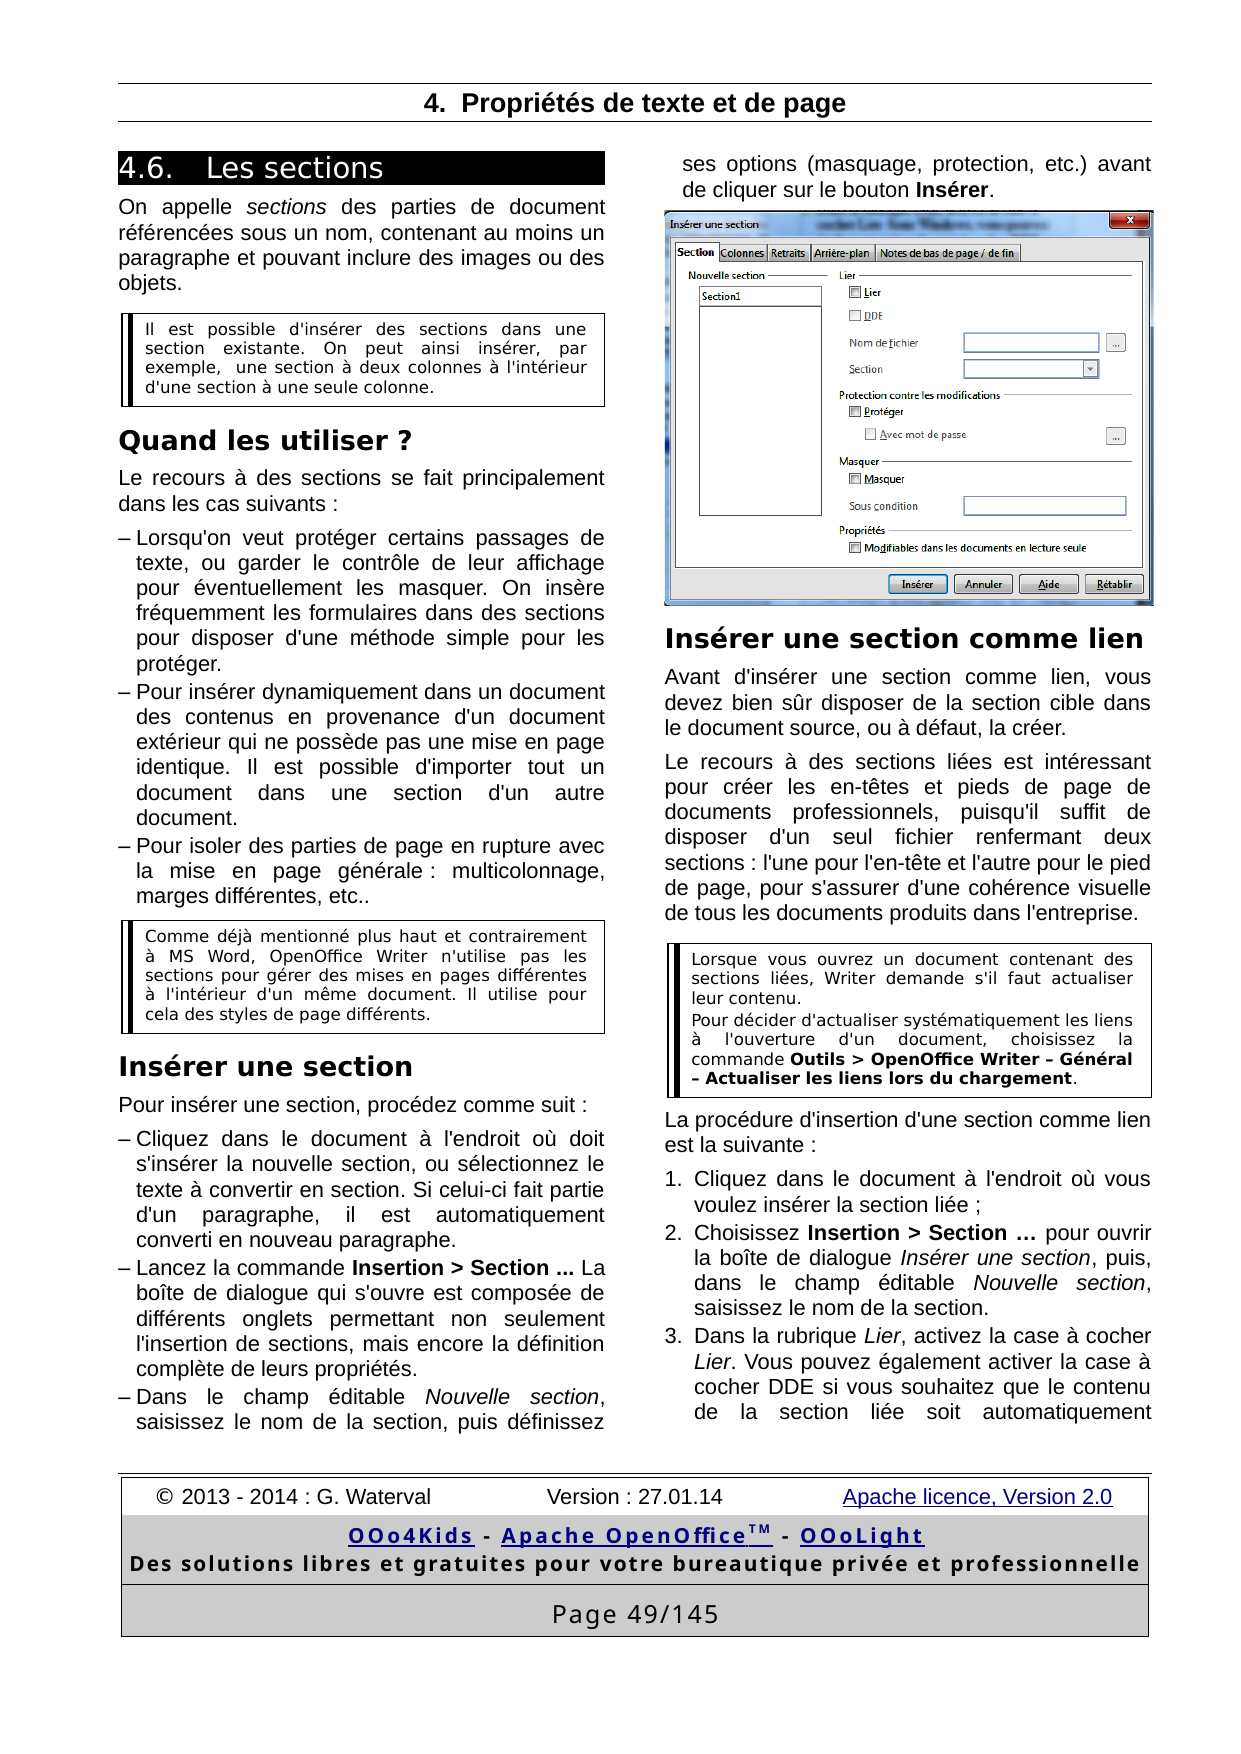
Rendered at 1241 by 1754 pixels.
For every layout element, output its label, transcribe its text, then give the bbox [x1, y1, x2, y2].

list ses options (masquage, protection, etc.) avant de cliquer sur le bouton Insérer. [664, 151, 1152, 202]
text Le recours à des sections se fait principalement dans les cas suivants : [118, 465, 605, 516]
text Le recours à des sections liées est intéressant pour créer les en-têtes et pieds de page de documents professionnels, puisqu'il suffit de disposer d'un seul fichier renfermant deux sections : l'une pour l'en-tête et l'autre pour le pied de page, pour s'assurer d'une cohérence visuelle de tous les documents produits dans l'entreprise. [664, 749, 1152, 925]
subtitle Les sections [118, 151, 605, 185]
table_header Comme déjà mentionné plus haut et contrairement à MS Word, OpenOffice Writer n'utilise pas les sections pour gérer des mises en pages différentes à l'intérieur d'un même document. Il utilise pour cela des styles de page différents. [133, 921, 604, 1033]
text On appelle sections des parties de document référencées sous un nom, contenant au moins un paragraphe et pouvant inclure des images ou des objets. [118, 194, 605, 295]
subtitle Insérer une section [118, 1052, 605, 1083]
subtitle Quand les utiliser ? [118, 425, 605, 456]
text Avant d'insérer une section comme lien, vous devez bien sûr disposer de la section cible dans le document source, ou à défaut, la créer. [664, 664, 1152, 740]
text La procédure d'insertion d'une section comme lien est la suivante : [664, 1107, 1152, 1157]
subtitle Insérer une section comme lien [664, 624, 1152, 655]
list Choisissez Insertion > Section … pour ouvrir la boîte de dialogue Insérer une section, puis, dans le champ éditable Nouvelle section, saisissez le nom de la section. [664, 1220, 1152, 1321]
list Dans le champ éditable Nouvelle section, saisissez le nom de la section, puis définissez [118, 1384, 605, 1434]
list Cliquez dans le document à l'endroit où vous voulez insérer la section liée ; [664, 1166, 1152, 1217]
list Pour insérer dynamiquement dans un document des contenus en provenance d'un document extérieur qui ne possède pas une mise en page identique. Il est possible d'importer tout un document dans une section d'un autre document. [118, 679, 605, 830]
list Lancez la commande Insertion > Section ... La boîte de dialogue qui s'ouvre est composée de différents onglets permettant non seulement l'insertion de sections, mais encore la définition complète de leurs propriétés. [118, 1255, 605, 1381]
list Cliquez dans le document à l'endroit où doit s'insérer la nouvelle section, ou sélectionnez le texte à convertir en section. Si celui-ci fait partie d'un paragraphe, il est automatiquement converti en nouveau paragraphe. [118, 1126, 605, 1252]
text Pour insérer une section, procédez comme suit : [118, 1092, 605, 1117]
table_header Il est possible d'insérer des sections dans une section existante. On peut ainsi insérer, par exemple, une section à deux colonnes à l'intérieur d'une section à une seule colonne. [133, 314, 604, 406]
list Pour isoler des parties de page en rupture avec la mise en page générale : multicolonnage, marges différentes, etc.. [118, 833, 605, 908]
list Dans la rubrique Lier, activez la case à cocher Lier. Vous pouvez également activer la case à cocher DDE si vous souhaitez que le contenu de la section liée soit automatiquement [664, 1323, 1152, 1424]
list Lorsqu'on veut protéger certains passages de texte, ou garder le contrôle de leur affichage pour éventuellement les masquer. On insère fréquemment les formulaires dans des sections pour disposer d'une méthode simple pour les protéger. [118, 524, 605, 676]
table_header Lorsque vous ouvrez un document contenant des sections liées, Writer demande s'il faut actualiser leur contenu. Pour décider d'actualiser systématiquement les liens à l'ouverture d'un document, choisissez la commande Outils > OpenOffice Writer – Général – Actualiser les liens lors du chargement. [680, 944, 1151, 1097]
